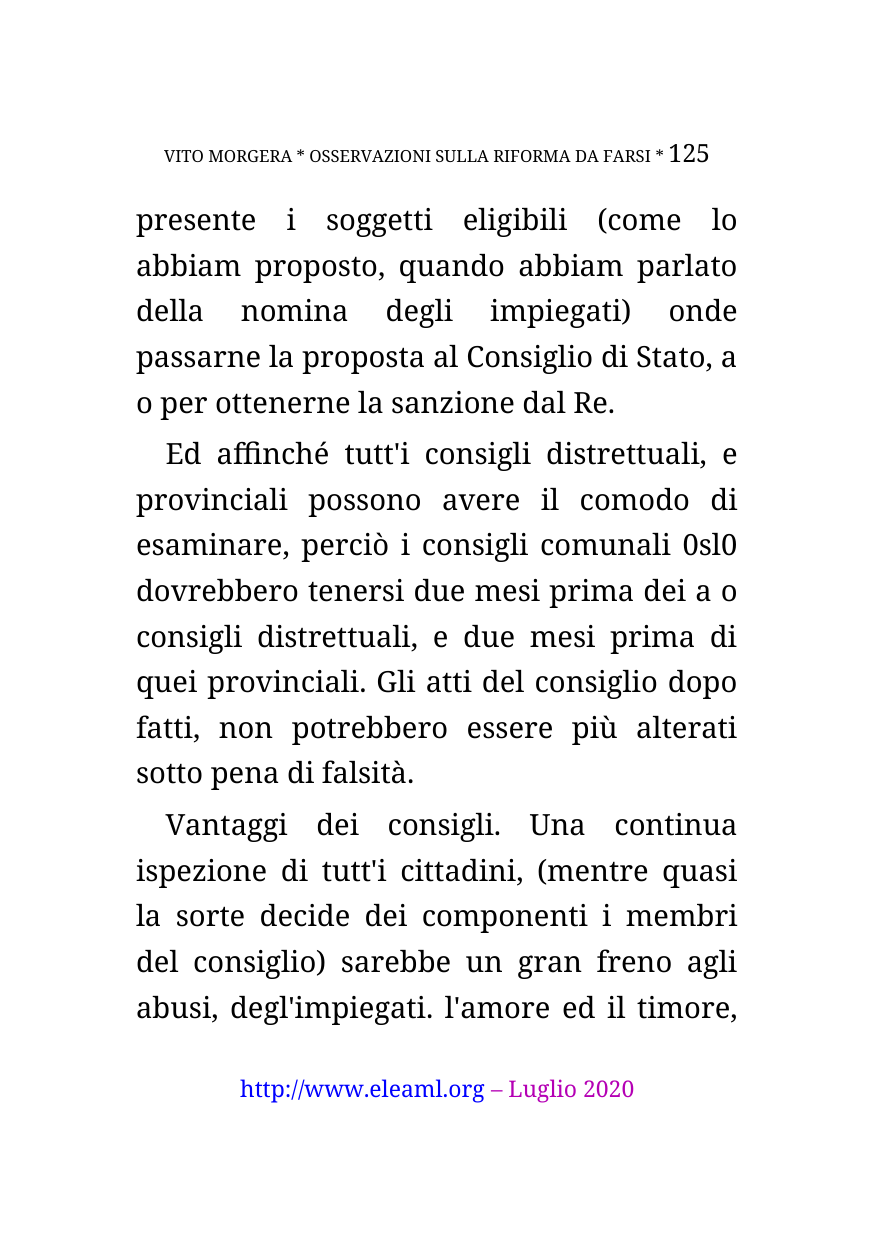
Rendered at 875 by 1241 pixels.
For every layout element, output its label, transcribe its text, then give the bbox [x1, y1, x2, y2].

text Ed affinché tutt'i consigli distrettuali, e provinciali possono avere il comodo di esaminare, perciò i consigli comunali 0sl0 dovrebbero tenersi due mesi prima dei a o consigli distrettuali, e due mesi prima di quei provinciali. Gli atti del consiglio dopo fatti, non potrebbero essere più alterati sotto pena di falsità. [136, 433, 738, 792]
text Vantaggi dei consigli. Una continua ispezione di tutt'i cittadini, (mentre quasi la sorte decide dei componenti i membri del consiglio) sarebbe un gran freno agli abusi, degl'impiegati. l'amore ed il timore, [136, 804, 738, 1027]
text presente i soggetti eligibili (come lo abbiam proposto, quando abbiam parlato della nomina degli impiegati) onde passarne la proposta al Consiglio di Stato, a o per ottenerne la sanzione dal Re. [136, 199, 738, 422]
